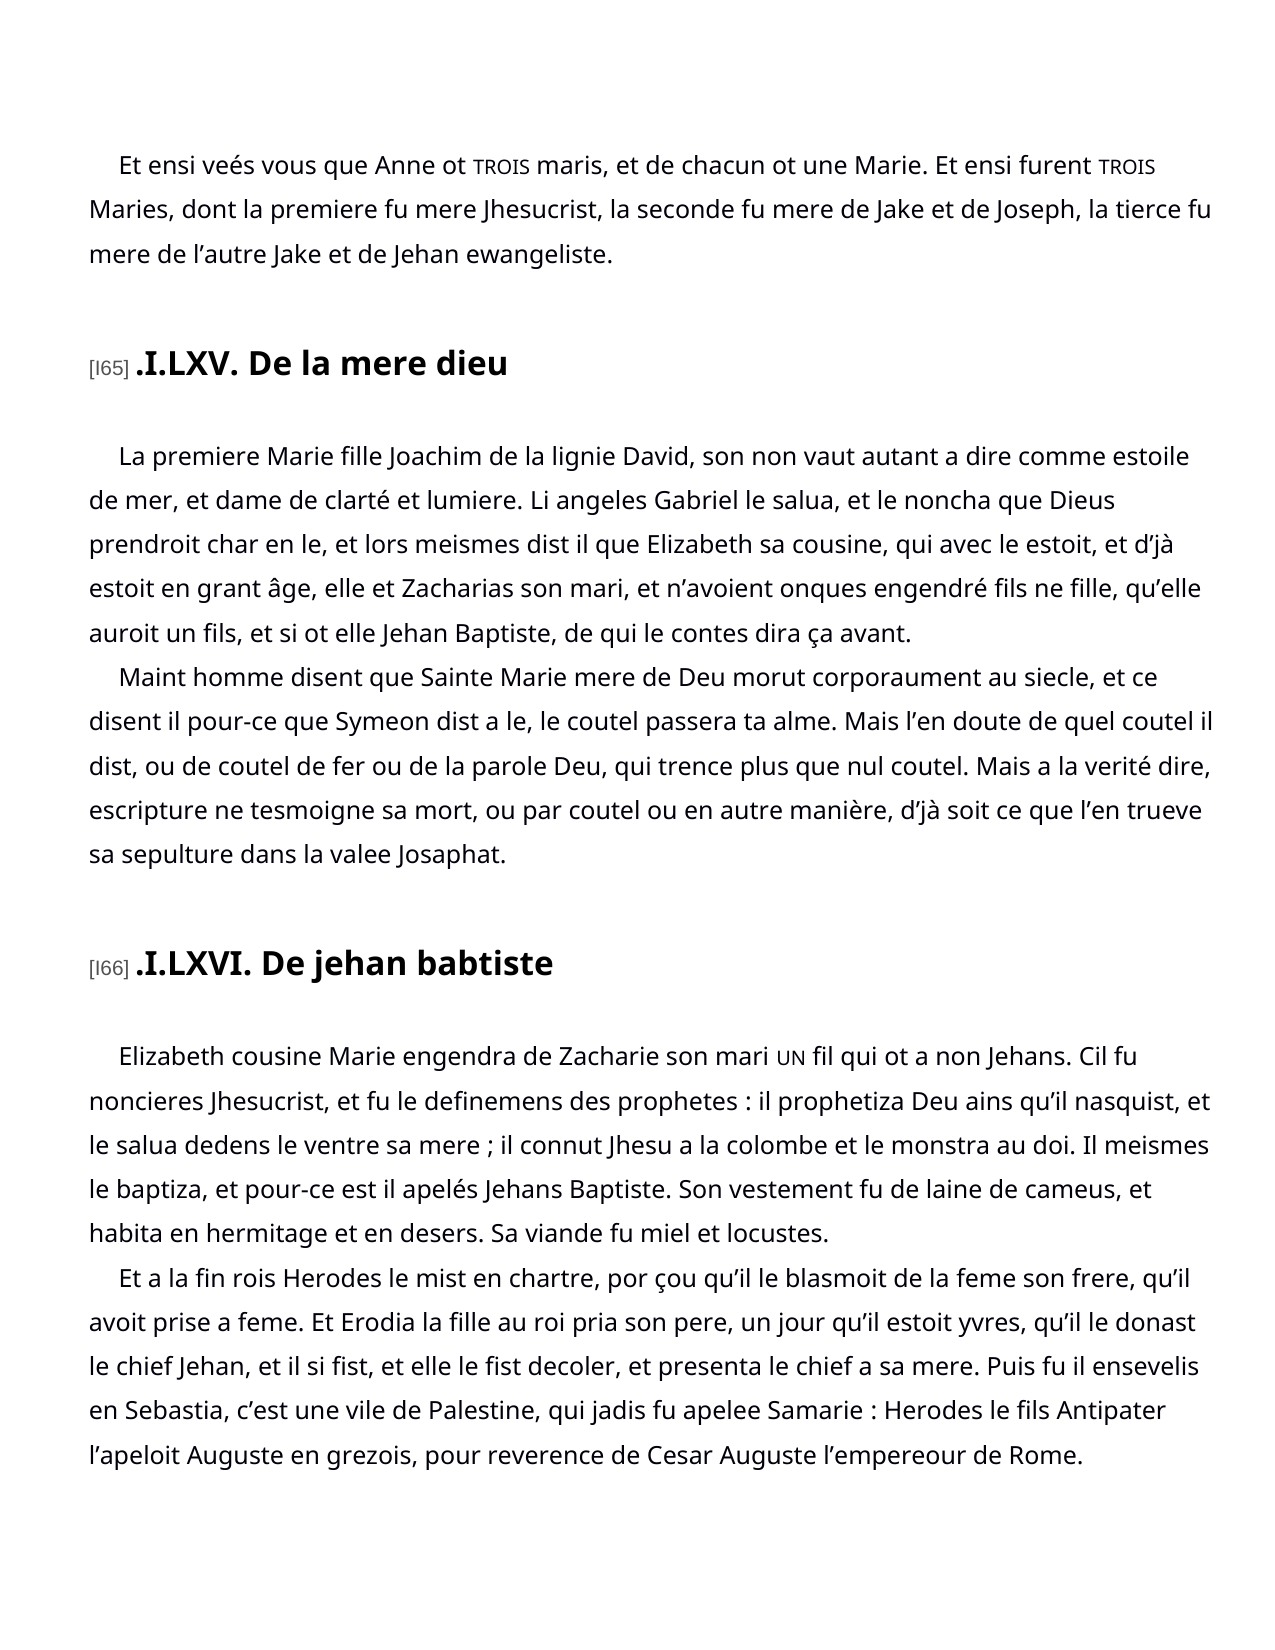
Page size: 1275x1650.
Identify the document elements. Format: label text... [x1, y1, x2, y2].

text Maint homme disent que Sainte Marie mere de Deu morut corporaument au siecle, et ce disent il pour-ce que Symeon dist a le, le coutel passera ta alme. Mais l’en doute de quel coutel il dist, ou de coutel de fer ou de la parole Deu, qui trence plus que nul coutel. Mais a la verité dire, escripture ne tesmoigne sa mort, ou par coutel ou en autre manière, d’jà soit ce que l’en trueve sa sepulture dans la valee Josaphat. [89, 660, 1216, 871]
text Elizabeth cousine Marie engendra de Zacharie son mari un fil qui ot a non Jehans. Cil fu noncieres Jhesucrist, et fu le definemens des prophetes : il prophetiza Deu ains qu’il nasquist, et le salua dedens le ventre sa mere ; il connut Jhesu a la colombe et le monstra au doi. Il meismes le baptiza, et pour-ce est il apelés Jehans Baptiste. Son vestement fu de laine de cameus, et habita en hermitage et en desers. Sa viande fu miel et locustes. [89, 1039, 1216, 1250]
text Et a la fin rois Herodes le mist en chartre, por çou qu’il le blasmoit de la feme son frere, qu’il avoit prise a feme. Et Erodia la fille au roi pria son pere, un jour qu’il estoit yvres, qu’il le donast le chief Jehan, et il si fist, et elle le fist decoler, et presenta le chief a sa mere. Puis fu il ensevelis en Sebastia, c’est une vile de Palestine, qui jadis fu apelee Samarie : Herodes le fils Antipater l’apeloit Auguste en grezois, pour reverence de Cesar Auguste l’empereour de Rome. [89, 1260, 1216, 1471]
text Et ensi veés vous que Anne ot trois maris, et de chacun ot une Marie. Et ensi furent trois Maries, dont la premiere fu mere Jhesucrist, la seconde fu mere de Jake et de Joseph, la tierce fu mere de l’autre Jake et de Jehan ewangeliste. [89, 148, 1216, 270]
subtitle [I65] .I.LXV. De la mere dieu [89, 339, 1216, 385]
subtitle [I66] .I.LXVI. De jehan babtiste [89, 940, 1216, 986]
text La premiere Marie fille Joachim de la lignie David, son non vaut autant a dire comme estoile de mer, et dame de clarté et lumiere. Li angeles Gabriel le salua, et le noncha que Dieus prendroit char en le, et lors meismes dist il que Elizabeth sa cousine, qui avec le estoit, et d’jà estoit en grant âge, elle et Zacharias son mari, et n’avoient onques engendré fils ne fille, qu’elle auroit un fils, et si ot elle Jehan Baptiste, de qui le contes dira ça avant. [89, 438, 1216, 649]
